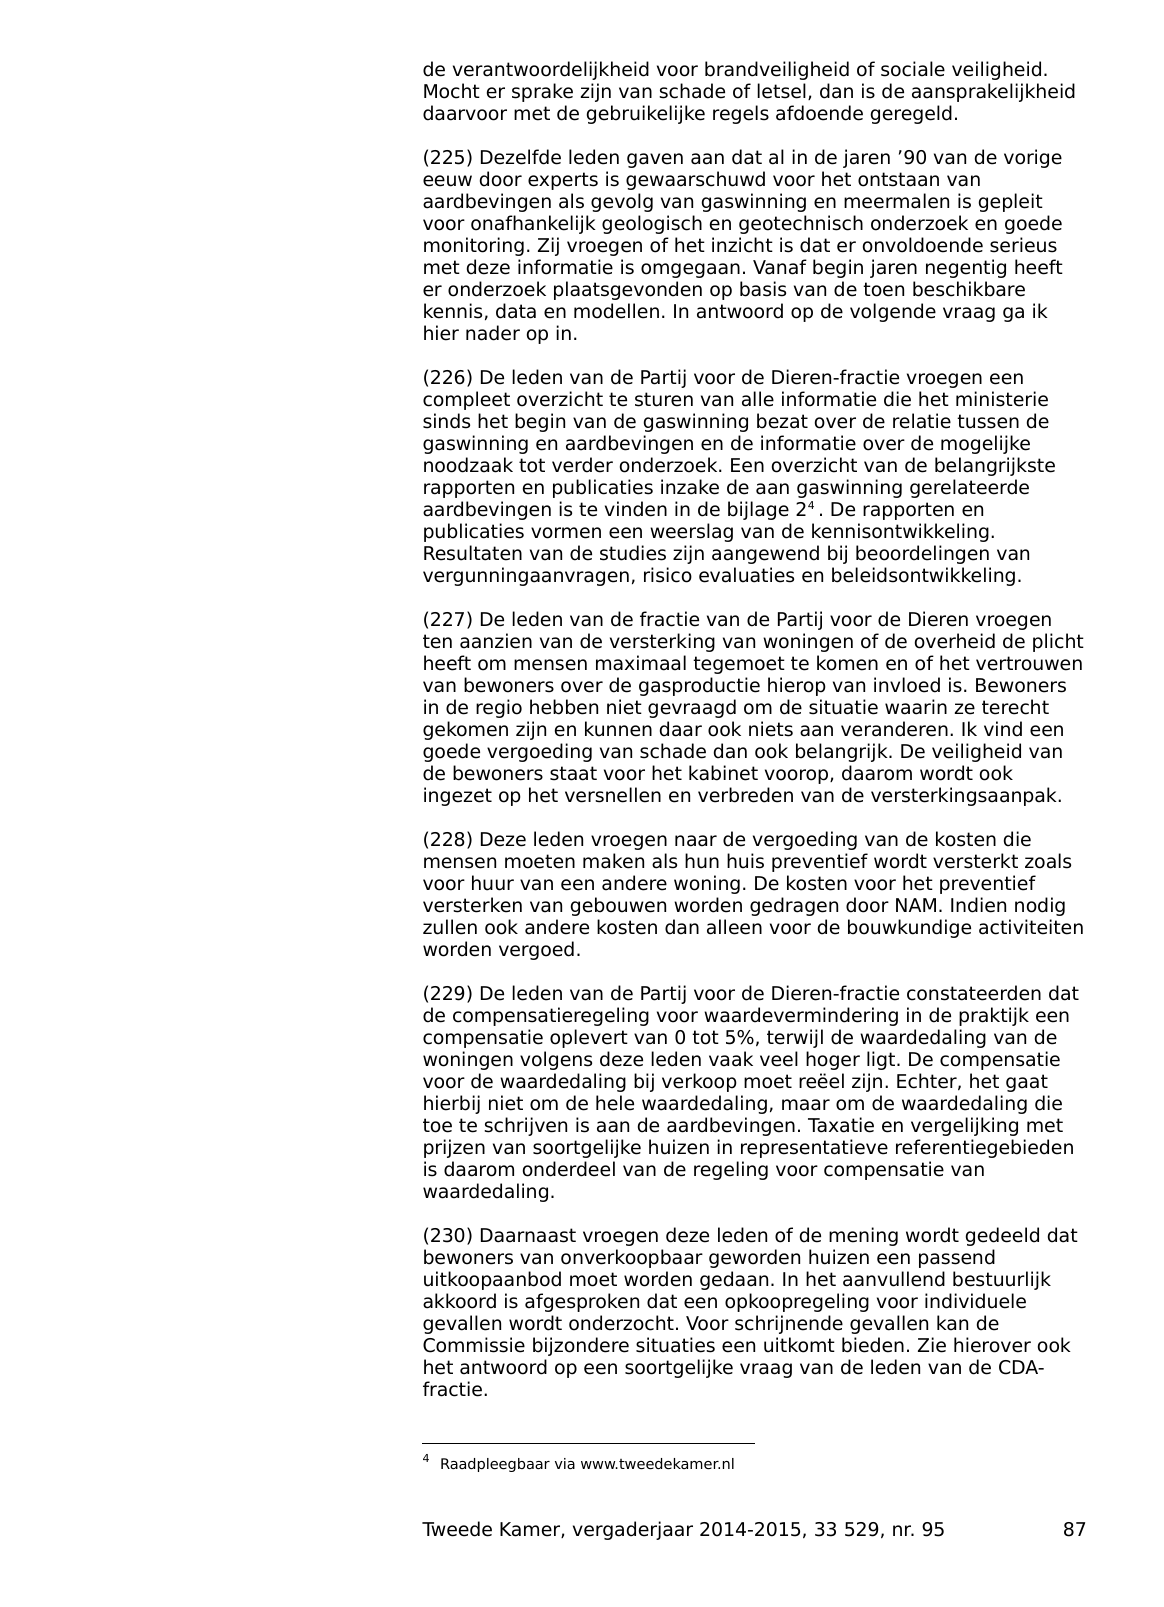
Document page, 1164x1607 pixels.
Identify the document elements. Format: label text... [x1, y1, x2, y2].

text (229) De leden van de Partij voor de Dieren-fractie constateerden dat de compensatieregeling voor waardevermindering in de praktijk een compensatie oplevert van 0 tot 5%, terwijl de waardedaling van de woningen volgens deze leden vaak veel hoger ligt. De compensatie voor de waardedaling bij verkoop moet reëel zijn. Echter, het gaat hierbij niet om de hele waardedaling, maar om de waardedaling die toe te schrijven is aan de aardbevingen. Taxatie en vergelijking met prijzen van soortgelijke huizen in representatieve referentiegebieden is daarom onderdeel van de regeling voor compensatie van waardedaling. [422, 983, 1087, 1203]
text (228) Deze leden vroegen naar de vergoeding van de kosten die mensen moeten maken als hun huis preventief wordt versterkt zoals voor huur van een andere woning. De kosten voor het preventief versterken van gebouwen worden gedragen door NAM. Indien nodig zullen ook andere kosten dan alleen voor de bouwkundige activiteiten worden vergoed. [422, 829, 1087, 961]
text de verantwoordelijkheid voor brandveiligheid of sociale veiligheid. Mocht er sprake zijn van schade of letsel, dan is de aansprakelijkheid daarvoor met de gebruikelijke regels afdoende geregeld. [422, 59, 1087, 125]
text (226) De leden van de Partij voor de Dieren-fractie vroegen een compleet overzicht te sturen van alle informatie die het ministerie sinds het begin van de gaswinning bezat over de relatie tussen de gaswinning en aardbevingen en de informatie over de mogelijke noodzaak tot verder onderzoek. Een overzicht van de belangrijkste rapporten en publicaties inzake de aan gaswinning gerelateerde aardbevingen is te vinden in de bijlage 2. De rapporten en publicaties vormen een weerslag van de kennisontwikkeling. Resultaten van de studies zijn aangewend bij beoordelingen van vergunningaanvragen, risico evaluaties en beleidsontwikkeling. [422, 367, 1087, 587]
text (227) De leden van de fractie van de Partij voor de Dieren vroegen ten aanzien van de versterking van woningen of de overheid de plicht heeft om mensen maximaal tegemoet te komen en of het vertrouwen van bewoners over de gasproductie hierop van invloed is. Bewoners in de regio hebben niet gevraagd om de situatie waarin ze terecht gekomen zijn en kunnen daar ook niets aan veranderen. Ik vind een goede vergoeding van schade dan ook belangrijk. De veiligheid van de bewoners staat voor het kabinet voorop, daarom wordt ook ingezet op het versnellen en verbreden van de versterkingsaanpak. [422, 609, 1087, 807]
text (230) Daarnaast vroegen deze leden of de mening wordt gedeeld dat bewoners van onverkoopbaar geworden huizen een passend uitkoopaanbod moet worden gedaan. In het aanvullend bestuurlijk akkoord is afgesproken dat een opkoopregeling voor individuele gevallen wordt onderzocht. Voor schrijnende gevallen kan de Commissie bijzondere situaties een uitkomt bieden. Zie hierover ook het antwoord op een soortgelijke vraag van de leden van de CDA-fractie. [422, 1225, 1087, 1401]
text (225) Dezelfde leden gaven aan dat al in de jaren ’90 van de vorige eeuw door experts is gewaarschuwd voor het ontstaan van aardbevingen als gevolg van gaswinning en meermalen is gepleit voor onafhankelijk geologisch en geotechnisch onderzoek en goede monitoring. Zij vroegen of het inzicht is dat er onvoldoende serieus met deze informatie is omgegaan. Vanaf begin jaren negentig heeft er onderzoek plaatsgevonden op basis van de toen beschikbare kennis, data en modellen. In antwoord op de volgende vraag ga ik hier nader op in. [422, 147, 1087, 345]
text Raadpleegbaar via www.tweedekamer.nl [422, 1452, 1087, 1474]
